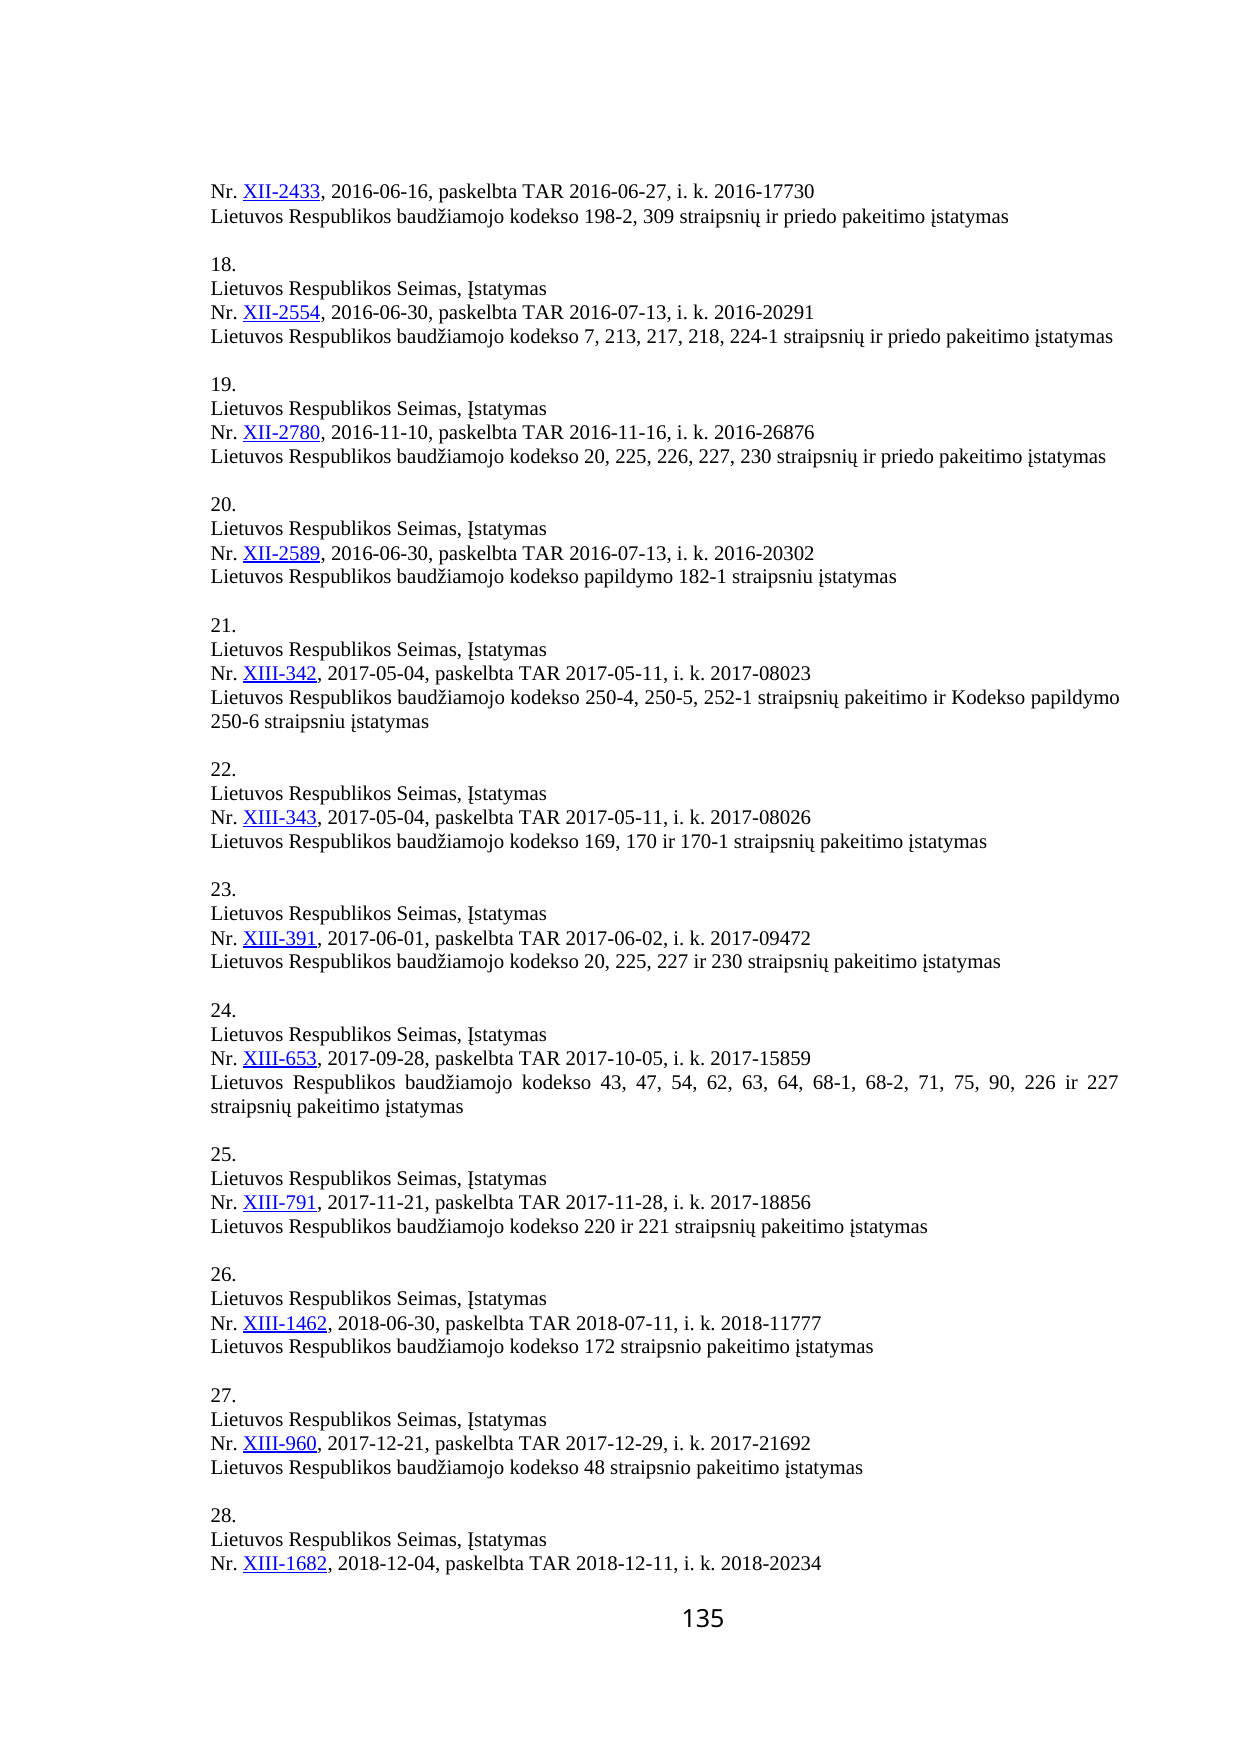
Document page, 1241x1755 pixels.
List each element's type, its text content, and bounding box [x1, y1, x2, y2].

text 28. [210, 1503, 1120, 1527]
text Nr. XIII-342, 2017-05-04, paskelbta TAR 2017-05-11, i. k. 2017-08023 [210, 661, 1120, 685]
text Lietuvos Respublikos Seimas, Įstatymas [210, 1022, 1120, 1046]
text Lietuvos Respublikos Seimas, Įstatymas [210, 1166, 1120, 1190]
text Nr. XIII-1682, 2018-12-04, paskelbta TAR 2018-12-11, i. k. 2018-20234 [210, 1551, 1120, 1575]
text Nr. XIII-343, 2017-05-04, paskelbta TAR 2017-05-11, i. k. 2017-08026 [210, 805, 1120, 829]
text Lietuvos Respublikos Seimas, Įstatymas [210, 637, 1120, 661]
text 27. [210, 1383, 1120, 1407]
text Nr. XIII-1462, 2018-06-30, paskelbta TAR 2018-07-11, i. k. 2018-11777 [210, 1310, 1120, 1334]
text Lietuvos Respublikos baudžiamojo kodekso 250-4, 250-5, 252-1 straipsnių pakeitimo ir Kodekso papildymo 250-6 straipsniu įstatymas [210, 685, 1120, 733]
text 22. [210, 757, 1120, 781]
text Lietuvos Respublikos Seimas, Įstatymas [210, 1527, 1120, 1551]
text Lietuvos Respublikos Seimas, Įstatymas [210, 396, 1120, 420]
text Lietuvos Respublikos Seimas, Įstatymas [210, 1407, 1120, 1431]
text Lietuvos Respublikos Seimas, Įstatymas [210, 276, 1120, 300]
text 25. [210, 1142, 1120, 1166]
text Nr. XII-2433, 2016-06-16, paskelbta TAR 2016-06-27, i. k. 2016-17730 [210, 179, 1120, 203]
text Lietuvos Respublikos Seimas, Įstatymas [210, 516, 1120, 540]
text Lietuvos Respublikos baudžiamojo kodekso papildymo 182-1 straipsniu įstatymas [210, 564, 1120, 588]
text Lietuvos Respublikos Seimas, Įstatymas [210, 781, 1120, 805]
text Lietuvos Respublikos baudžiamojo kodekso 198-2, 309 straipsnių ir priedo pakeitimo įstatymas [210, 203, 1120, 228]
text 21. [210, 613, 1120, 637]
text Lietuvos Respublikos Seimas, Įstatymas [210, 901, 1120, 925]
text 26. [210, 1262, 1120, 1286]
text Nr. XIII-391, 2017-06-01, paskelbta TAR 2017-06-02, i. k. 2017-09472 [210, 925, 1120, 949]
text 23. [210, 877, 1120, 901]
text Lietuvos Respublikos Seimas, Įstatymas [210, 1286, 1120, 1310]
text Lietuvos Respublikos baudžiamojo kodekso 43, 47, 54, 62, 63, 64, 68-1, 68-2, 71, 75, 90, 226 ir 227 straipsnių pakeitimo įstatymas [210, 1070, 1120, 1118]
text Nr. XII-2589, 2016-06-30, paskelbta TAR 2016-07-13, i. k. 2016-20302 [210, 540, 1120, 564]
text Lietuvos Respublikos baudžiamojo kodekso 220 ir 221 straipsnių pakeitimo įstatymas [210, 1214, 1120, 1238]
text Nr. XII-2780, 2016-11-10, paskelbta TAR 2016-11-16, i. k. 2016-26876 [210, 420, 1120, 444]
text Lietuvos Respublikos baudžiamojo kodekso 7, 213, 217, 218, 224-1 straipsnių ir priedo pakeitimo įstatymas [210, 324, 1120, 348]
text Nr. XII-2554, 2016-06-30, paskelbta TAR 2016-07-13, i. k. 2016-20291 [210, 300, 1120, 324]
text 18. [210, 252, 1120, 276]
text Nr. XIII-791, 2017-11-21, paskelbta TAR 2017-11-28, i. k. 2017-18856 [210, 1190, 1120, 1214]
text Lietuvos Respublikos baudžiamojo kodekso 172 straipsnio pakeitimo įstatymas [210, 1334, 1120, 1358]
text Lietuvos Respublikos baudžiamojo kodekso 20, 225, 226, 227, 230 straipsnių ir priedo pakeitimo įstatymas [210, 444, 1120, 468]
text 19. [210, 372, 1120, 396]
text Nr. XIII-960, 2017-12-21, paskelbta TAR 2017-12-29, i. k. 2017-21692 [210, 1431, 1120, 1455]
text Lietuvos Respublikos baudžiamojo kodekso 169, 170 ir 170-1 straipsnių pakeitimo įstatymas [210, 829, 1120, 853]
text Nr. XIII-653, 2017-09-28, paskelbta TAR 2017-10-05, i. k. 2017-15859 [210, 1046, 1120, 1070]
text Lietuvos Respublikos baudžiamojo kodekso 20, 225, 227 ir 230 straipsnių pakeitimo įstatymas [210, 949, 1120, 973]
text 20. [210, 492, 1120, 516]
text Lietuvos Respublikos baudžiamojo kodekso 48 straipsnio pakeitimo įstatymas [210, 1455, 1120, 1479]
text 24. [210, 998, 1120, 1022]
